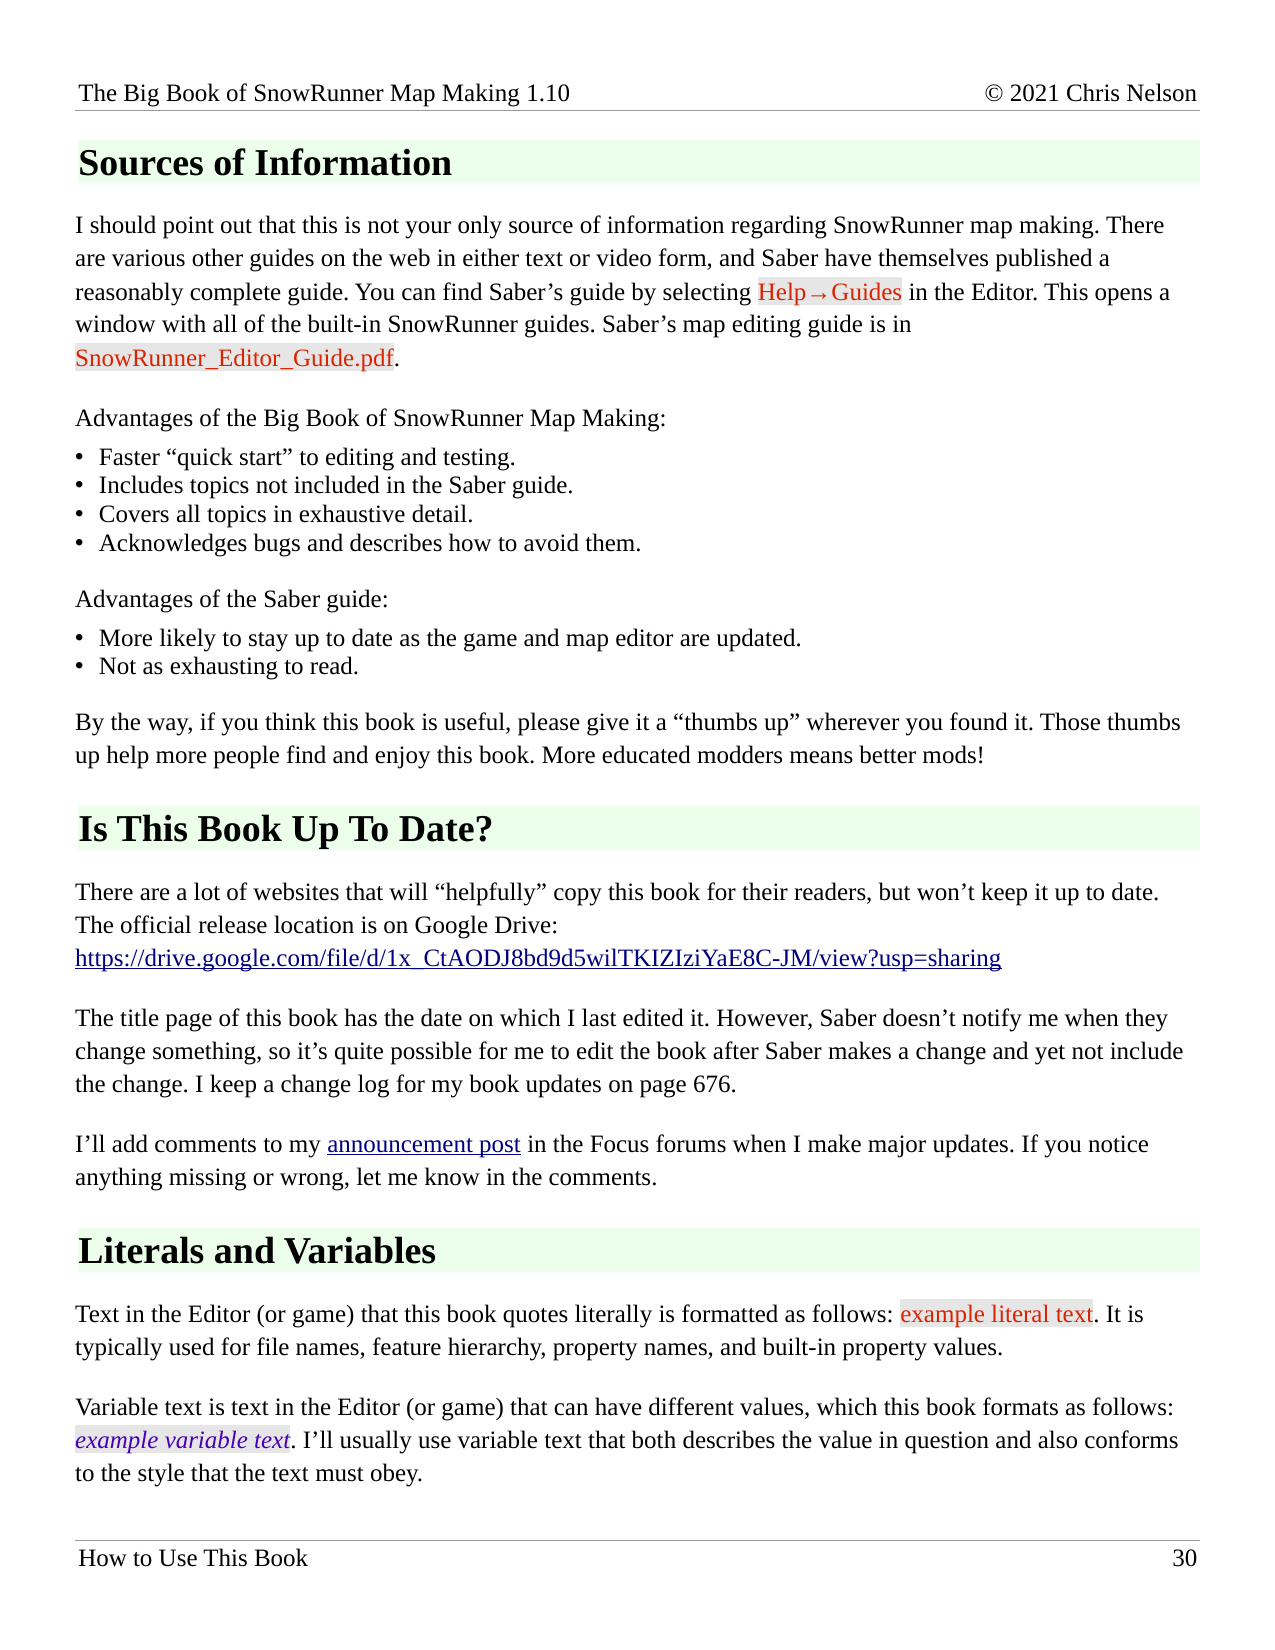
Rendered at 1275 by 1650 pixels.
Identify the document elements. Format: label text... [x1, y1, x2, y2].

subtitle Advantages of the Big Book of SnowRunner Map Making: [75, 403, 1200, 431]
text By the way, if you think this book is useful, please give it a “thumbs up” wherever you found it. Those thumbs up help more people find and enjoy this book. More educated modders means better mods! [75, 707, 1200, 769]
text Variable text is text in the Editor (or game) that can have different values, which this book formats as follows: example variable text. I’ll usually use variable text that both describes the value in question and also conforms to the style that the text must obey. [75, 1392, 1200, 1486]
text I should point out that this is not your only source of information regarding SnowRunner map making. There are various other guides on the web in either text or video form, and Saber have themselves published a reasonably complete guide. You can find Saber’s guide by selecting Help→Guides in the Editor. This opens a window with all of the built-in SnowRunner guides. Saber’s map editing guide is in SnowRunner_Editor_Guide.pdf. [75, 211, 1200, 371]
text Text in the Editor (or game) that this book quotes literally is formatted as follows: example literal text. It is typically used for file names, feature hierarchy, property names, and built-in property values. [75, 1299, 1200, 1360]
list Faster “quick start” to editing and testing. [75, 442, 1200, 470]
list Covers all topics in exhaustive detail. [75, 499, 1200, 528]
list Not as exhausting to read. [75, 651, 1200, 680]
subtitle Advantages of the Saber guide: [75, 584, 1200, 612]
list Acknowledges bugs and describes how to avoid them. [75, 528, 1200, 557]
subtitle Sources of Information [78, 140, 1200, 183]
list Includes topics not included in the Saber guide. [75, 470, 1200, 499]
text There are a lot of websites that will “helpfully” copy this book for their readers, but won’t keep it up to date. The official release location is on Google Drive: https://drive.google.com/file/d/1x_CtAODJ8bd9d5wilTKIZIziYaE8C-JM/view?usp=sharing [75, 877, 1200, 972]
subtitle Is This Book Up To Date? [78, 806, 1200, 850]
text I’ll add comments to my announcement post in the Focus forums when I make major updates. If you notice anything missing or wrong, let me know in the comments. [75, 1129, 1200, 1191]
list More likely to stay up to date as the game and map editor are updated. [75, 623, 1200, 651]
subtitle Literals and Variables [78, 1228, 1200, 1272]
text The title page of this book has the date on which I last edited it. However, Saber doesn’t notify me when they change something, so it’s quite possible for me to edit the book after Saber makes a change and yet not include the change. I keep a change log for my book updates on page 676. [75, 1003, 1200, 1098]
